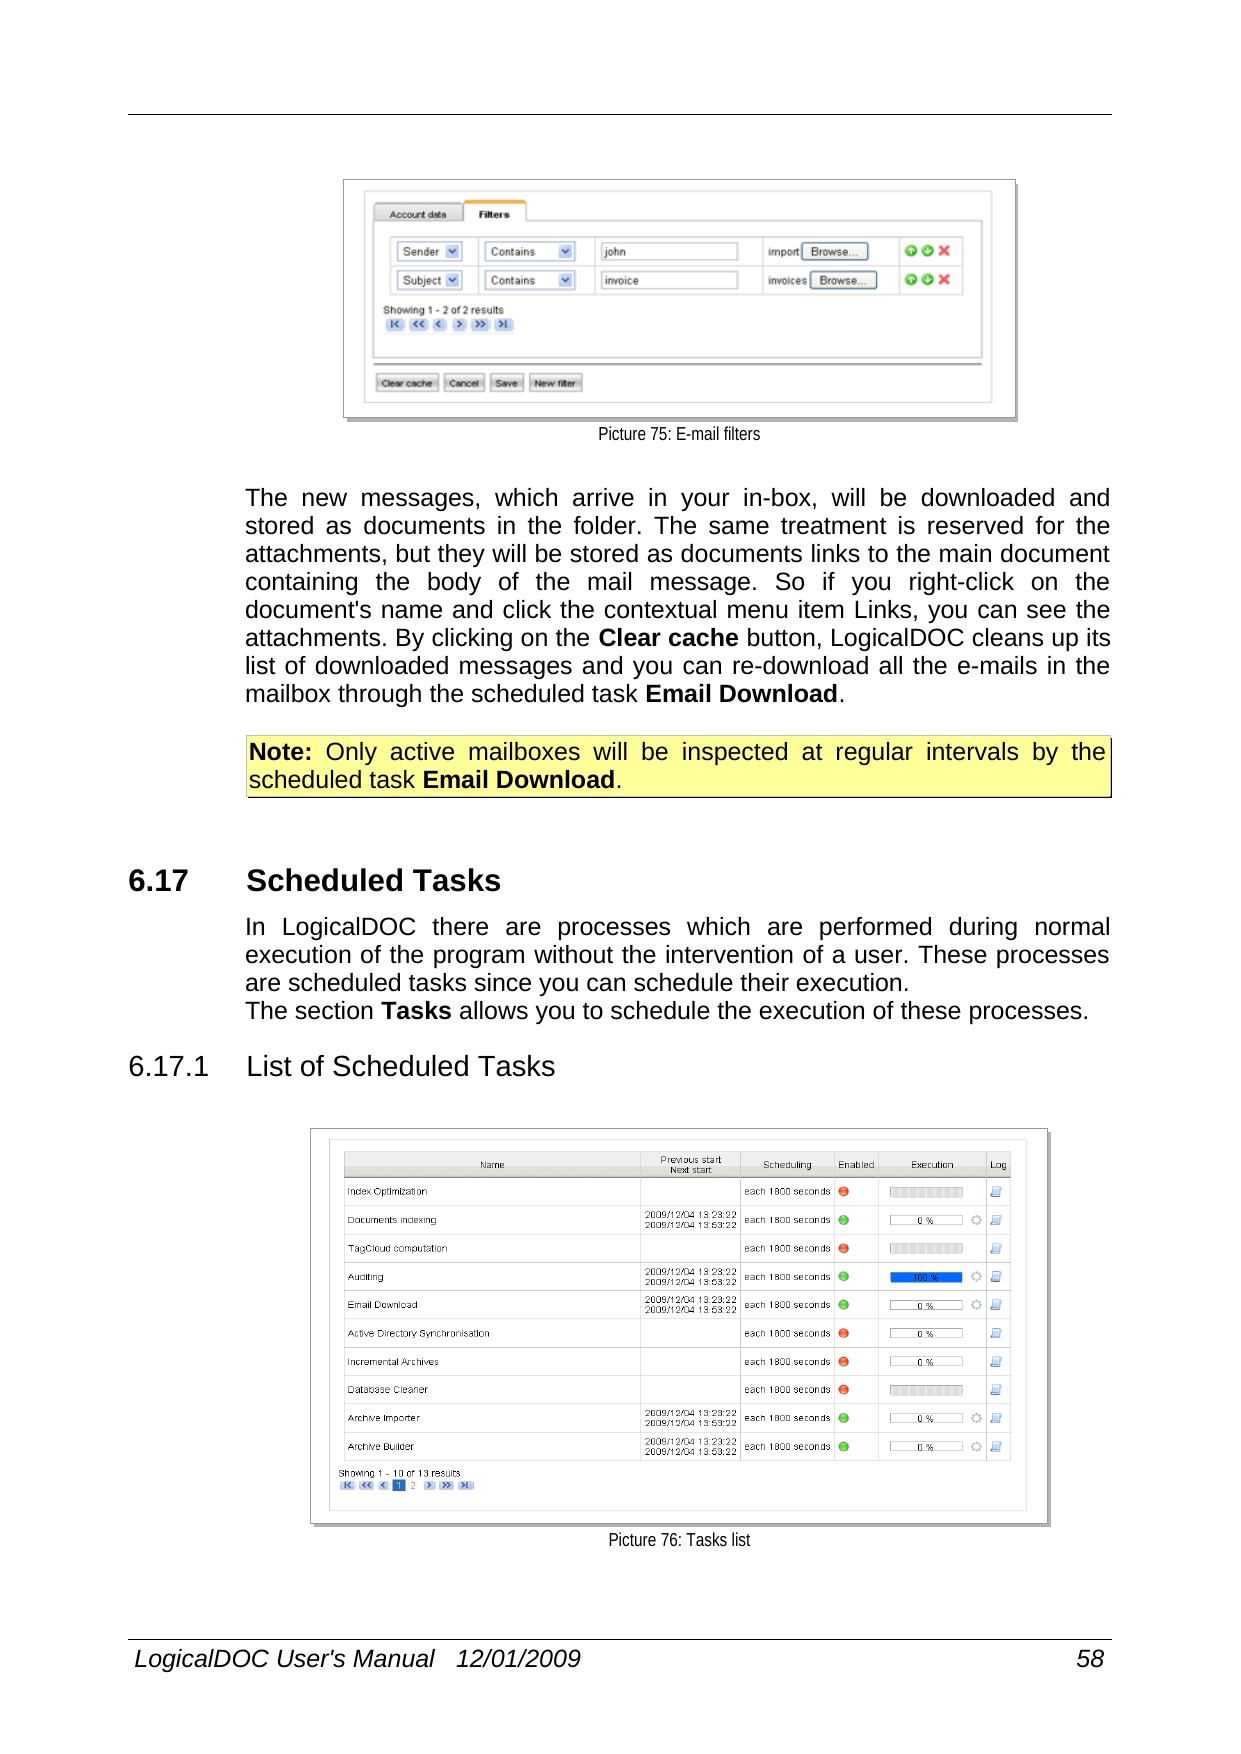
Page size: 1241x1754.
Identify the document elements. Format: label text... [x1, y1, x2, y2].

text In LogicalDOC there are processes which are performed during normal execution of the program without the intervention of a user. These processes are scheduled tasks since you can schedule their execution. [245, 913, 1112, 997]
subtitle Scheduled Tasks [128, 863, 1112, 898]
text The section Tasks allows you to schedule the execution of these processes. [245, 997, 1112, 1025]
text Picture 75: E-mail filters [342, 417, 1016, 444]
text Note: Only active mailboxes will be inspected at regular intervals by the scheduled task Email Download. [247, 736, 1110, 796]
picture [326, 1136, 1031, 1514]
text Picture 76: Tasks list [309, 1523, 1049, 1550]
subtitle List of Scheduled Tasks [128, 1050, 1112, 1082]
text The new messages, which arrive in your in-box, will be downloaded and stored as documents in the folder. The same treatment is reserved for the attachments, but they will be stored as documents links to the main document containing the body of the mail message. So if you right-click on the document's name and click the contextual menu item Links, you can see the attachments. By clicking on the Clear cache button, LogicalDOC cleans up its list of downloaded messages and you can re-download all the e-mails in the mailbox through the scheduled task Email Download. [245, 484, 1112, 707]
